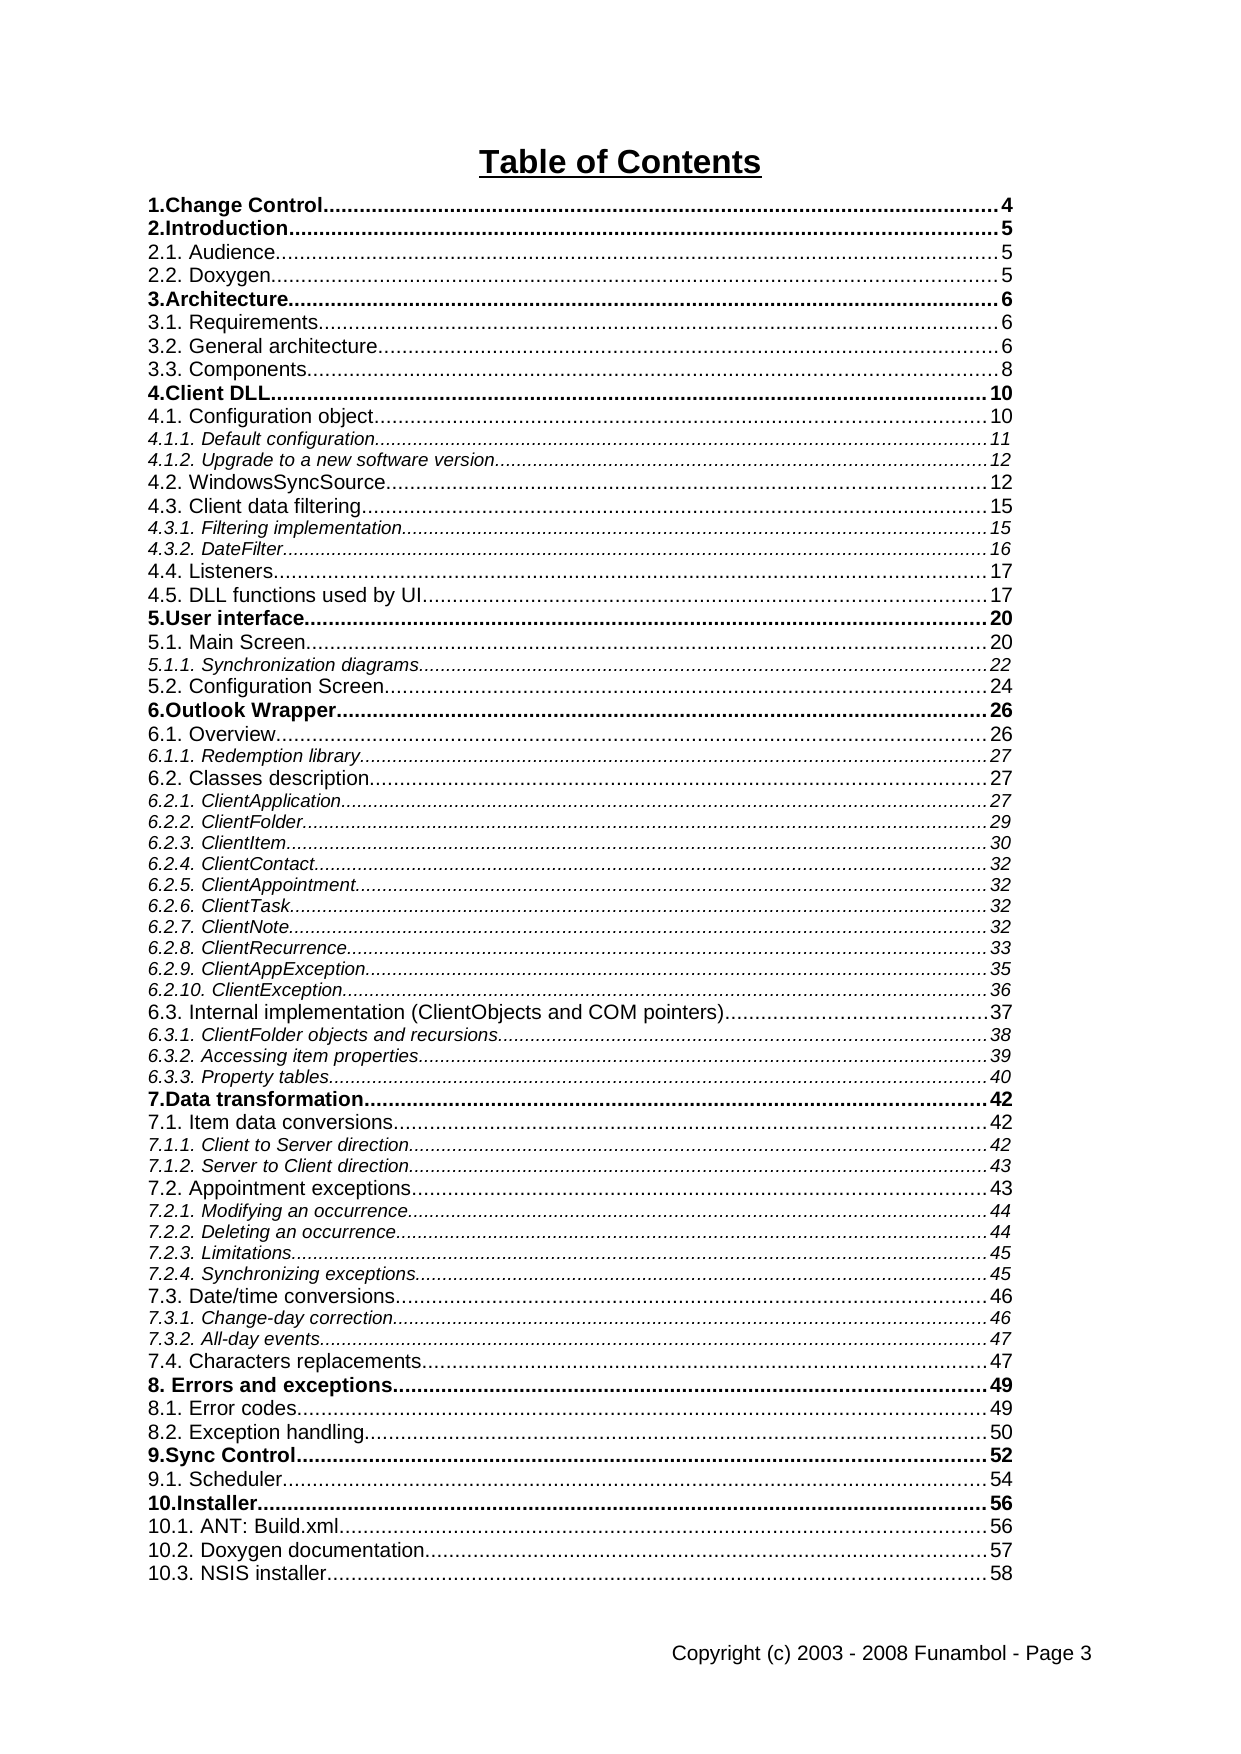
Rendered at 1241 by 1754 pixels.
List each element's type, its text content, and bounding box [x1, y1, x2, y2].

text 4.4. Listeners 17 [148, 560, 1093, 583]
text 4.3.1. Filtering implementation 15 [148, 518, 1093, 539]
subtitle Table of Contents [148, 143, 1093, 181]
text 6.2.4. ClientContact 32 [148, 853, 1093, 874]
text 7.1.1. Client to Server direction 42 [148, 1134, 1093, 1155]
text 7.3.2. All-day events 47 [148, 1329, 1093, 1350]
text 6.2.5. ClientAppointment 32 [148, 874, 1093, 895]
text 6.1.1. Redemption library 27 [148, 746, 1093, 767]
text 7.2.4. Synchronizing exceptions 45 [148, 1263, 1093, 1284]
text 7.2. Appointment exceptions 43 [148, 1176, 1093, 1200]
text 6.2.3. ClientItem 30 [148, 832, 1093, 853]
text 6.3.3. Property tables 40 [148, 1066, 1093, 1087]
text 4.1.1. Default configuration 11 [148, 428, 1093, 449]
text 6.2.1. ClientApplication 27 [148, 790, 1093, 811]
text 6.2.7. ClientNote 32 [148, 916, 1093, 937]
text 4.Client DLL 10 [148, 381, 1093, 405]
text 4.1.2. Upgrade to a new software version 12 [148, 449, 1093, 471]
text 6.2.10. ClientException 36 [148, 979, 1093, 1001]
text 4.3.2. DateFilter 16 [148, 539, 1093, 560]
text 3.3. Components 8 [148, 358, 1093, 381]
text 6.3. Internal implementation (ClientObjects and COM pointers) 37 [148, 1001, 1093, 1024]
text 10.1. ANT: Build.xml 56 [148, 1514, 1093, 1538]
text 6.2.9. ClientAppException 35 [148, 958, 1093, 979]
text 4.1. Configuration object 10 [148, 405, 1093, 428]
text 4.3. Client data filtering 15 [148, 494, 1093, 518]
text 4.5. DLL functions used by UI 17 [148, 583, 1093, 607]
text 7.2.2. Deleting an occurrence 44 [148, 1221, 1093, 1242]
text 6.2.2. ClientFolder 29 [148, 811, 1093, 832]
text 5.2. Configuration Screen 24 [148, 675, 1093, 698]
text 6.2. Classes description 27 [148, 767, 1093, 790]
text 6.3.1. ClientFolder objects and recursions 38 [148, 1024, 1093, 1045]
text 10.2. Doxygen documentation 57 [148, 1538, 1093, 1562]
text 7.2.3. Limitations 45 [148, 1242, 1093, 1263]
text 4.2. WindowsSyncSource 12 [148, 471, 1093, 494]
text 5.1. Main Screen 20 [148, 630, 1093, 654]
text 3.Architecture 6 [148, 287, 1093, 311]
text 9.1. Scheduler 54 [148, 1467, 1093, 1491]
text 7.Data transformation 42 [148, 1087, 1093, 1111]
text 6.1. Overview 26 [148, 722, 1093, 746]
text 1.Change Control 4 [148, 193, 1093, 217]
text 7.1.2. Server to Client direction 43 [148, 1155, 1093, 1176]
text 9.Sync Control 52 [148, 1444, 1093, 1467]
text 2.2. Doxygen 5 [148, 264, 1093, 287]
text 10.Installer 56 [148, 1491, 1093, 1514]
text 6.3.2. Accessing item properties 39 [148, 1045, 1093, 1066]
text 7.3. Date/time conversions 46 [148, 1284, 1093, 1308]
text 6.Outlook Wrapper 26 [148, 698, 1093, 722]
text 8.2. Exception handling 50 [148, 1420, 1093, 1444]
text 10.3. NSIS installer 58 [148, 1562, 1093, 1585]
text 8.1. Error codes 49 [148, 1397, 1093, 1420]
text 7.3.1. Change-day correction 46 [148, 1308, 1093, 1329]
text 3.2. General architecture 6 [148, 334, 1093, 358]
text 7.1. Item data conversions 42 [148, 1111, 1093, 1134]
text 6.2.6. ClientTask 32 [148, 895, 1093, 916]
text 5.1.1. Synchronization diagrams 22 [148, 654, 1093, 675]
text 2.Introduction 5 [148, 217, 1093, 240]
text 8. Errors and exceptions 49 [148, 1373, 1093, 1397]
text 2.1. Audience 5 [148, 240, 1093, 264]
text 7.4. Characters replacements 47 [148, 1350, 1093, 1373]
text 5.User interface 20 [148, 607, 1093, 630]
text 7.2.1. Modifying an occurrence 44 [148, 1200, 1093, 1221]
text 6.2.8. ClientRecurrence 33 [148, 937, 1093, 958]
text 3.1. Requirements 6 [148, 311, 1093, 334]
